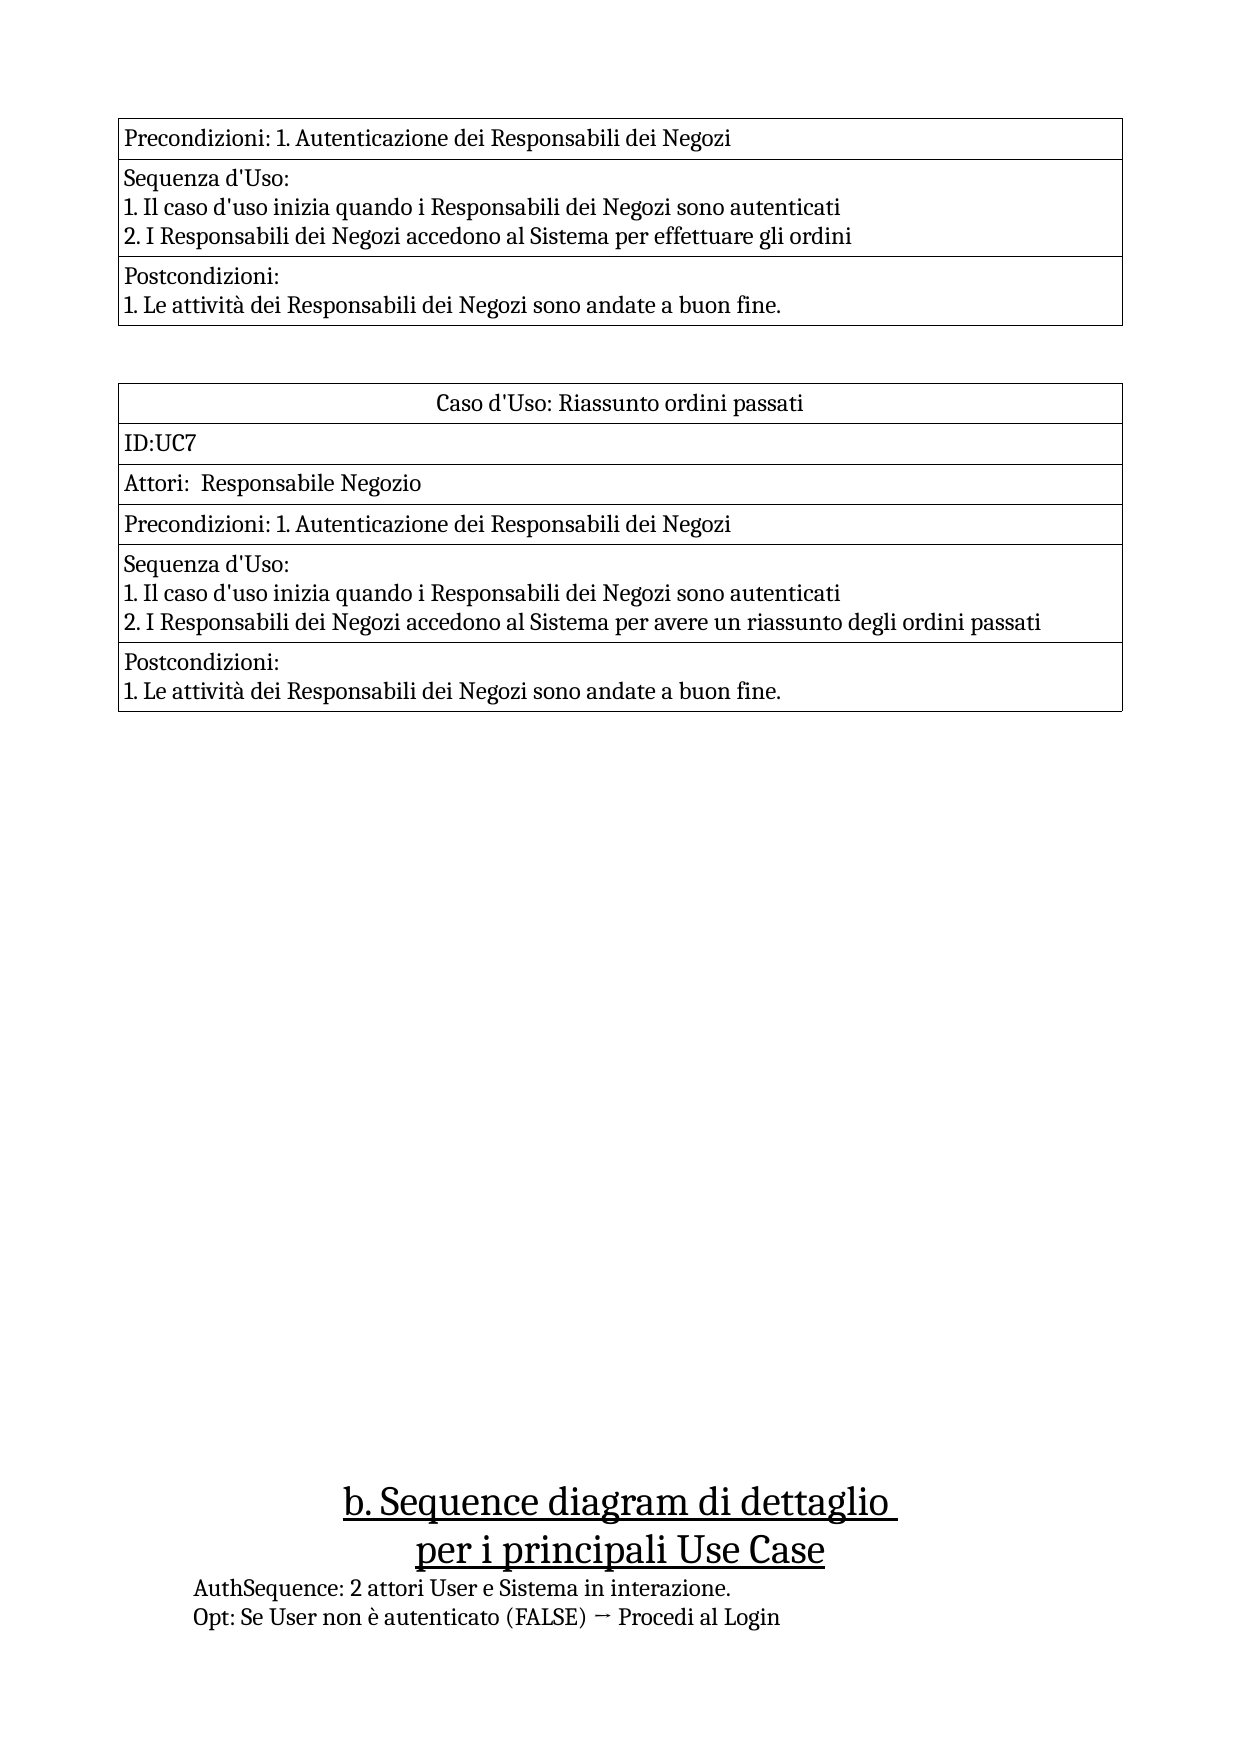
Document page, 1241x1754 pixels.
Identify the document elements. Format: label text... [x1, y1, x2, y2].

table_cell Sequenza d'Uso: 1. Il caso d'uso inizia quando i Responsabili dei Negozi sono autenticati 2. I Responsabili dei Negozi accedono al Sistema per effettuare gli ordini [119, 160, 1122, 256]
list AuthSequence: 2 attori User e Sistema in interazione. [156, 1574, 1122, 1602]
text per i principali Use Case [118, 1526, 1122, 1574]
table_cell ID:UC7 [119, 424, 1122, 463]
table_cell Postcondizioni: 1. Le attività dei Responsabili dei Negozi sono andate a buon fine. [119, 643, 1122, 711]
table_cell Postcondizioni: 1. Le attività dei Responsabili dei Negozi sono andate a buon fine. [119, 257, 1122, 325]
table_cell Precondizioni: 1. Autenticazione dei Responsabili dei Negozi [119, 119, 1122, 158]
list Opt: Se User non è autenticato (FALSE) → Procedi al Login [156, 1602, 1122, 1631]
text b. Sequence diagram di dettaglio [118, 1478, 1122, 1526]
table_cell Sequenza d'Uso: 1. Il caso d'uso inizia quando i Responsabili dei Negozi sono autenticati 2. I Responsabili dei Negozi accedono al Sistema per avere un riassunto degli ordini passati [119, 545, 1122, 642]
table_header Caso d'Uso: Riassunto ordini passati [119, 384, 1122, 423]
table_cell Attori: Responsabile Negozio [119, 465, 1122, 504]
table_cell Precondizioni: 1. Autenticazione dei Responsabili dei Negozi [119, 505, 1122, 544]
